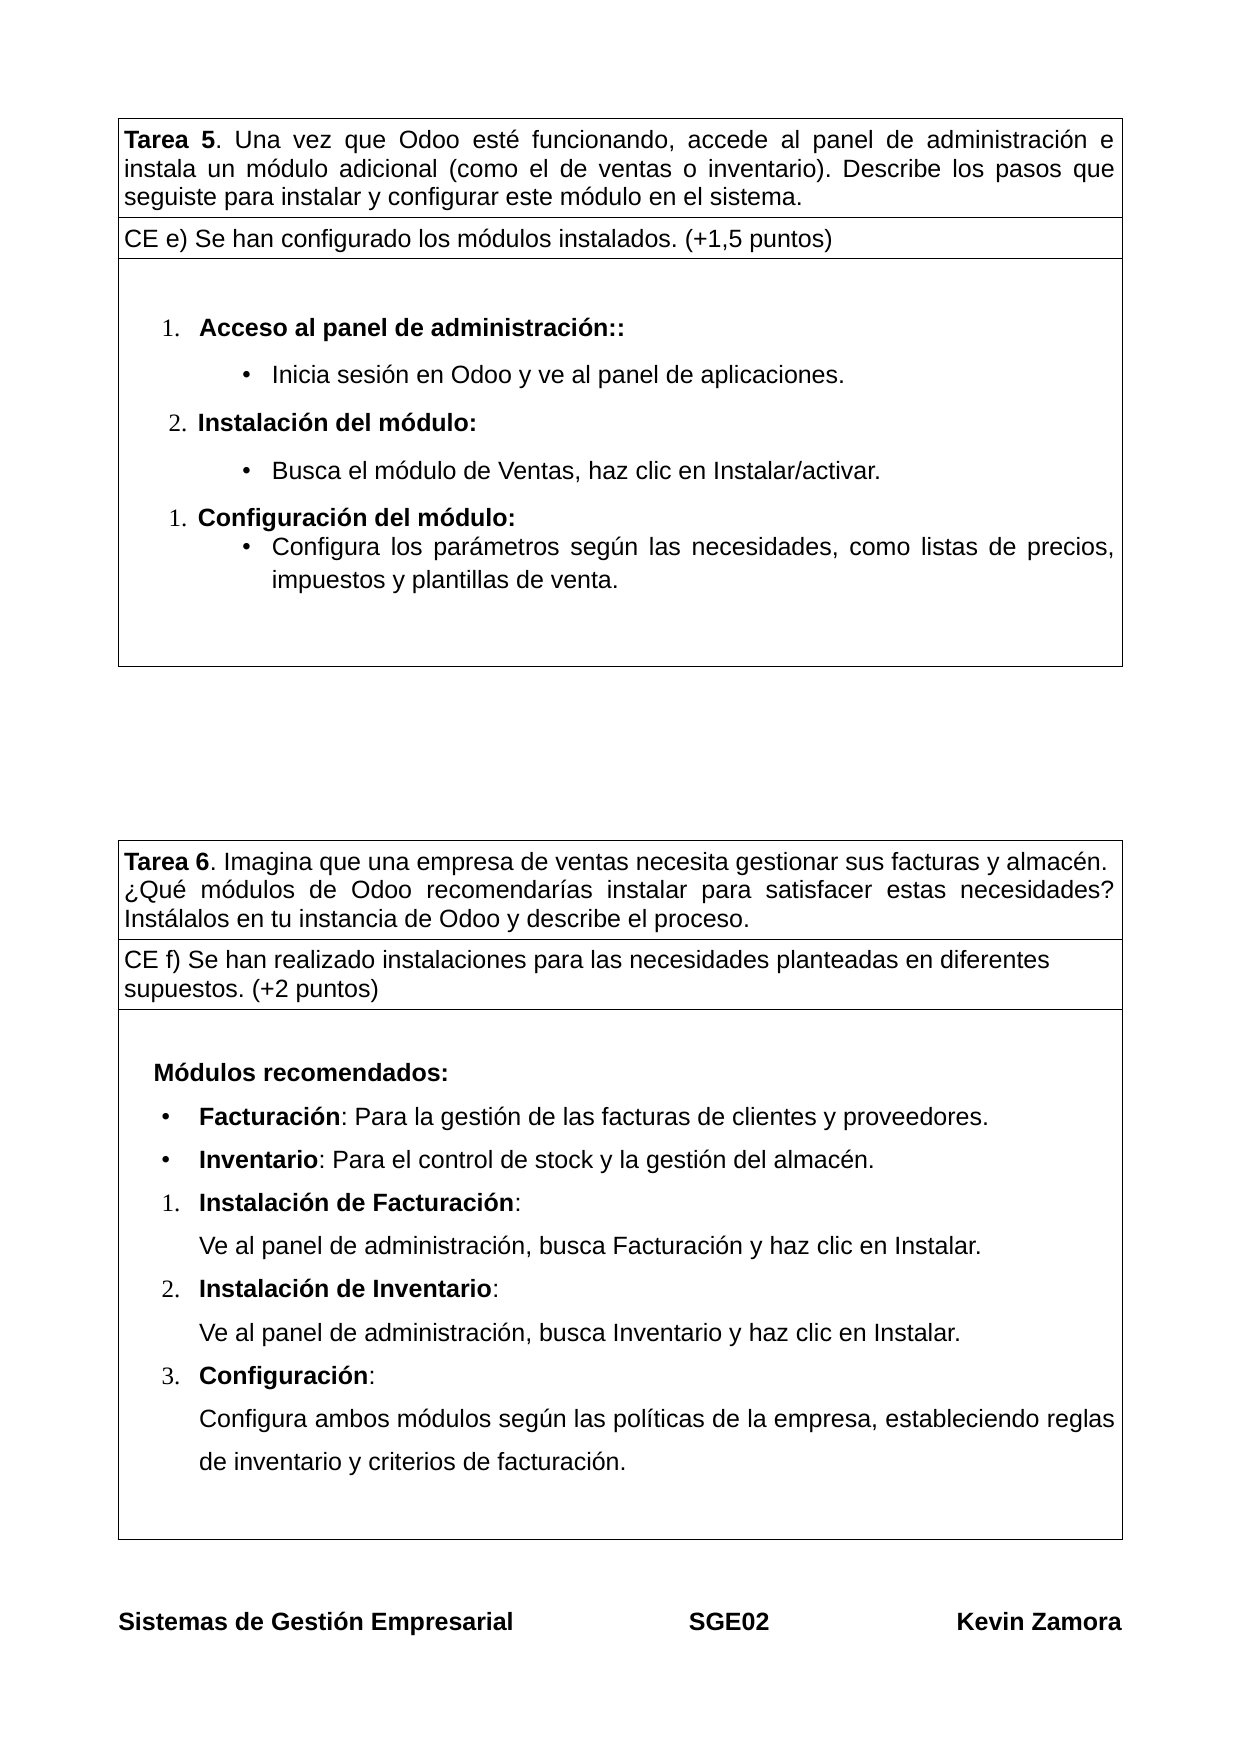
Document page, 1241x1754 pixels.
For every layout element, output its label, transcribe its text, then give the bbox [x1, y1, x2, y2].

table_cell CE e) Se han configurado los módulos instalados. (+1,5 puntos) [119, 218, 1122, 258]
table_header Tarea 5. Una vez que Odoo esté funcionando, accede al panel de administración e instala un módulo adicional (como el de ventas o inventario). Describe los pasos que seguiste para instalar y configurar este módulo en el sistema. [119, 119, 1122, 217]
table_cell CE f) Se han realizado instalaciones para las necesidades planteadas en diferentes supuestos. (+2 puntos) [119, 940, 1122, 1008]
table_cell Acceso al panel de administración:: Inicia sesión en Odoo y ve al panel de aplicaciones. Instalación del módulo: Busca el módulo de Ventas, haz clic en Instalar/activar. Configuración del módulo: Configura los parámetros según las necesidades, como listas de precios, impuestos y plantillas de venta. [119, 259, 1122, 666]
table_header Tarea 6. Imagina que una empresa de ventas necesita gestionar sus facturas y almacén. ¿Qué módulos de Odoo recomendarías instalar para satisfacer estas necesidades? Instálalos en tu instancia de Odoo y describe el proceso. [119, 841, 1122, 938]
table_cell Módulos recomendados: Facturación: Para la gestión de las facturas de clientes y proveedores. Inventario: Para el control de stock y la gestión del almacén. Instalación de Facturación: Ve al panel de administración, busca Facturación y haz clic en Instalar. Instalación de Inventario: Ve al panel de administración, busca Inventario y haz clic en Instalar. Configuración: Configura ambos módulos según las políticas de la empresa, estableciendo reglas de inventario y criterios de facturación. [119, 1010, 1122, 1539]
